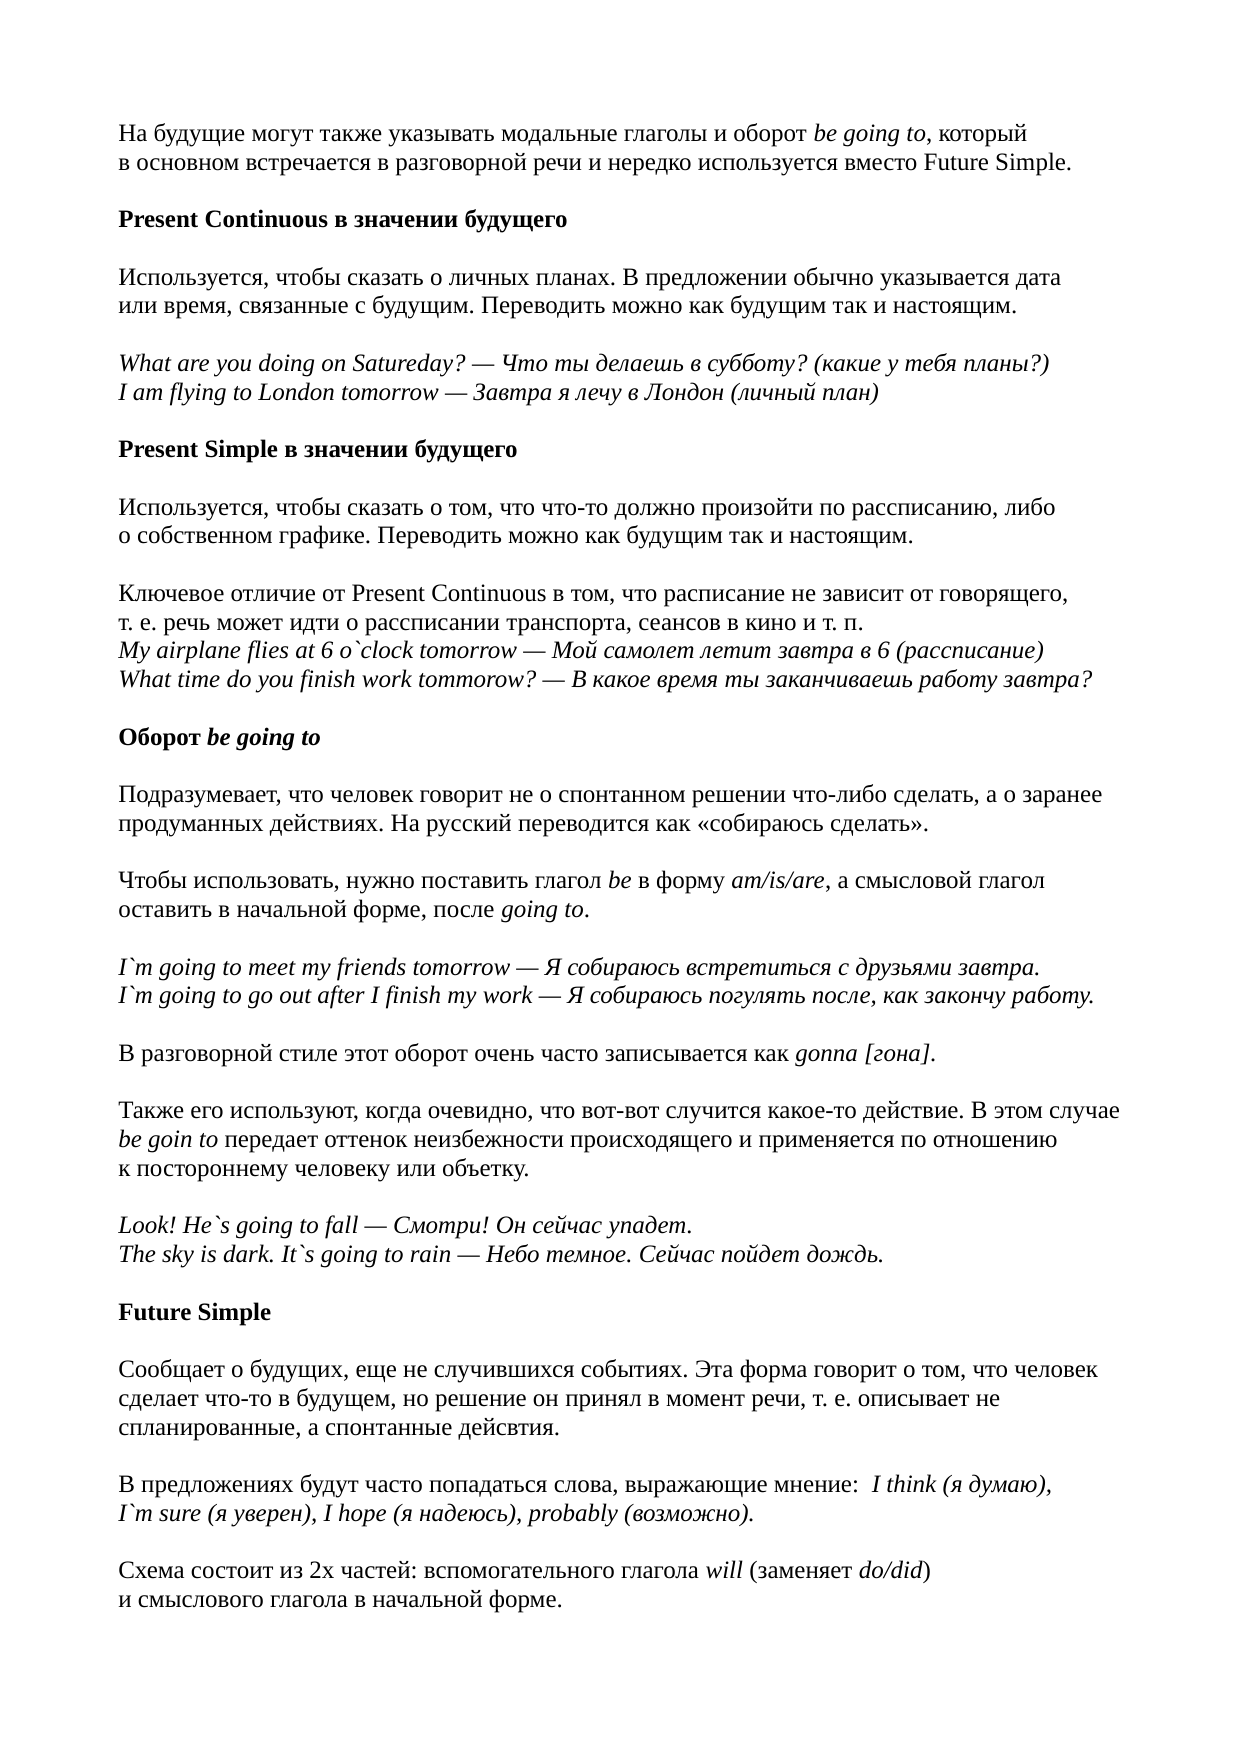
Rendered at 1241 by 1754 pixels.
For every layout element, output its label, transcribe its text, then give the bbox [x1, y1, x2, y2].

text Подразумевает, что человек говорит не о спонтанном решении что-либо сделать, а о заранее продуманных действиях. На русский переводится как «собираюсь сделать». [118, 779, 1122, 837]
text Схема состоит из 2х частей: вспомогательного глагола will (заменяет do/did) [118, 1556, 1122, 1584]
text Ключевое отличие от Present Continuous в том, что расписание не зависит от говорящего, [118, 578, 1122, 607]
text Также его используют, когда очевидно, что вот-вот случится какое-то действие. В этом случае be goin to передает оттенок неизбежности происходящего и применяется по отношению [118, 1096, 1122, 1153]
text или время, связанные с будущим. Переводить можно как будущим так и настоящим. [118, 291, 1122, 319]
text What are you doing on Satureday? — Что ты делаешь в субботу? (какие у тебя планы?) [118, 348, 1122, 377]
text о собственном графике. Переводить можно как будущим так и настоящим. [118, 521, 1122, 549]
text Сообщает о будущих, еще не случившихся событиях. Эта форма говорит о том, что человек сделает что-то в будущем, но решение он принял в момент речи, т. е. описывает не спланированные, а спонтанные дейсвтия. [118, 1354, 1122, 1441]
text к постороннему человеку или объетку. [118, 1153, 1122, 1182]
text и смыслового глагола в начальной форме. [118, 1584, 1122, 1613]
text Оборот be going to [118, 722, 1122, 751]
text Look! He`s going to fall — Смотри! Он сейчас упадет. [118, 1211, 1122, 1239]
text В предложениях будут часто попадаться слова, выражающие мнение: I think (я думаю), [118, 1469, 1122, 1498]
text What time do you finish work tommorow? — В какое время ты заканчиваешь работу завтра? [118, 664, 1122, 693]
text Future Simple [118, 1297, 1122, 1326]
text I am flying to London tomorrow — Завтра я лечу в Лондон (личный план) [118, 377, 1122, 406]
text I`m going to meet my friends tomorrow — Я собираюсь встретиться с друзьями завтра. [118, 952, 1122, 981]
text The sky is dark. It`s going to rain — Небо темное. Сейчас пойдет дождь. [118, 1239, 1122, 1268]
text I`m going to go out after I finish my work — Я собираюсь погулять после, как закончу работу. [118, 981, 1122, 1009]
text Чтобы использовать, нужно поставить глагол be в форму am/is/are, а смысловой глагол оставить в начальной форме, после going to. [118, 866, 1122, 923]
text Используется, чтобы сказать о личных планах. В предложении обычно указывается дата [118, 262, 1122, 291]
text в основном встречается в разговорной речи и нередко используется вместо Future Simple. [118, 147, 1122, 176]
text т. е. речь может идти о рассписании транспорта, сеансов в кино и т. п. [118, 607, 1122, 636]
text Present Simple в значении будущего [118, 434, 1122, 463]
text Используется, чтобы сказать о том, что что-то должно произойти по рассписанию, либо [118, 492, 1122, 521]
text На будущие могут также указывать модальные глаголы и оборот be going to, который [118, 118, 1122, 147]
text Present Continuous в значении будущего [118, 204, 1122, 233]
text My airplane flies at 6 o`clock tomorrow — Мой самолет летит завтра в 6 (рассписание) [118, 636, 1122, 664]
text В разговорной стиле этот оборот очень часто записывается как gonna [гона]. [118, 1038, 1122, 1067]
text I`m sure (я уверен), I hope (я надеюсь), probably (возможно). [118, 1498, 1122, 1527]
